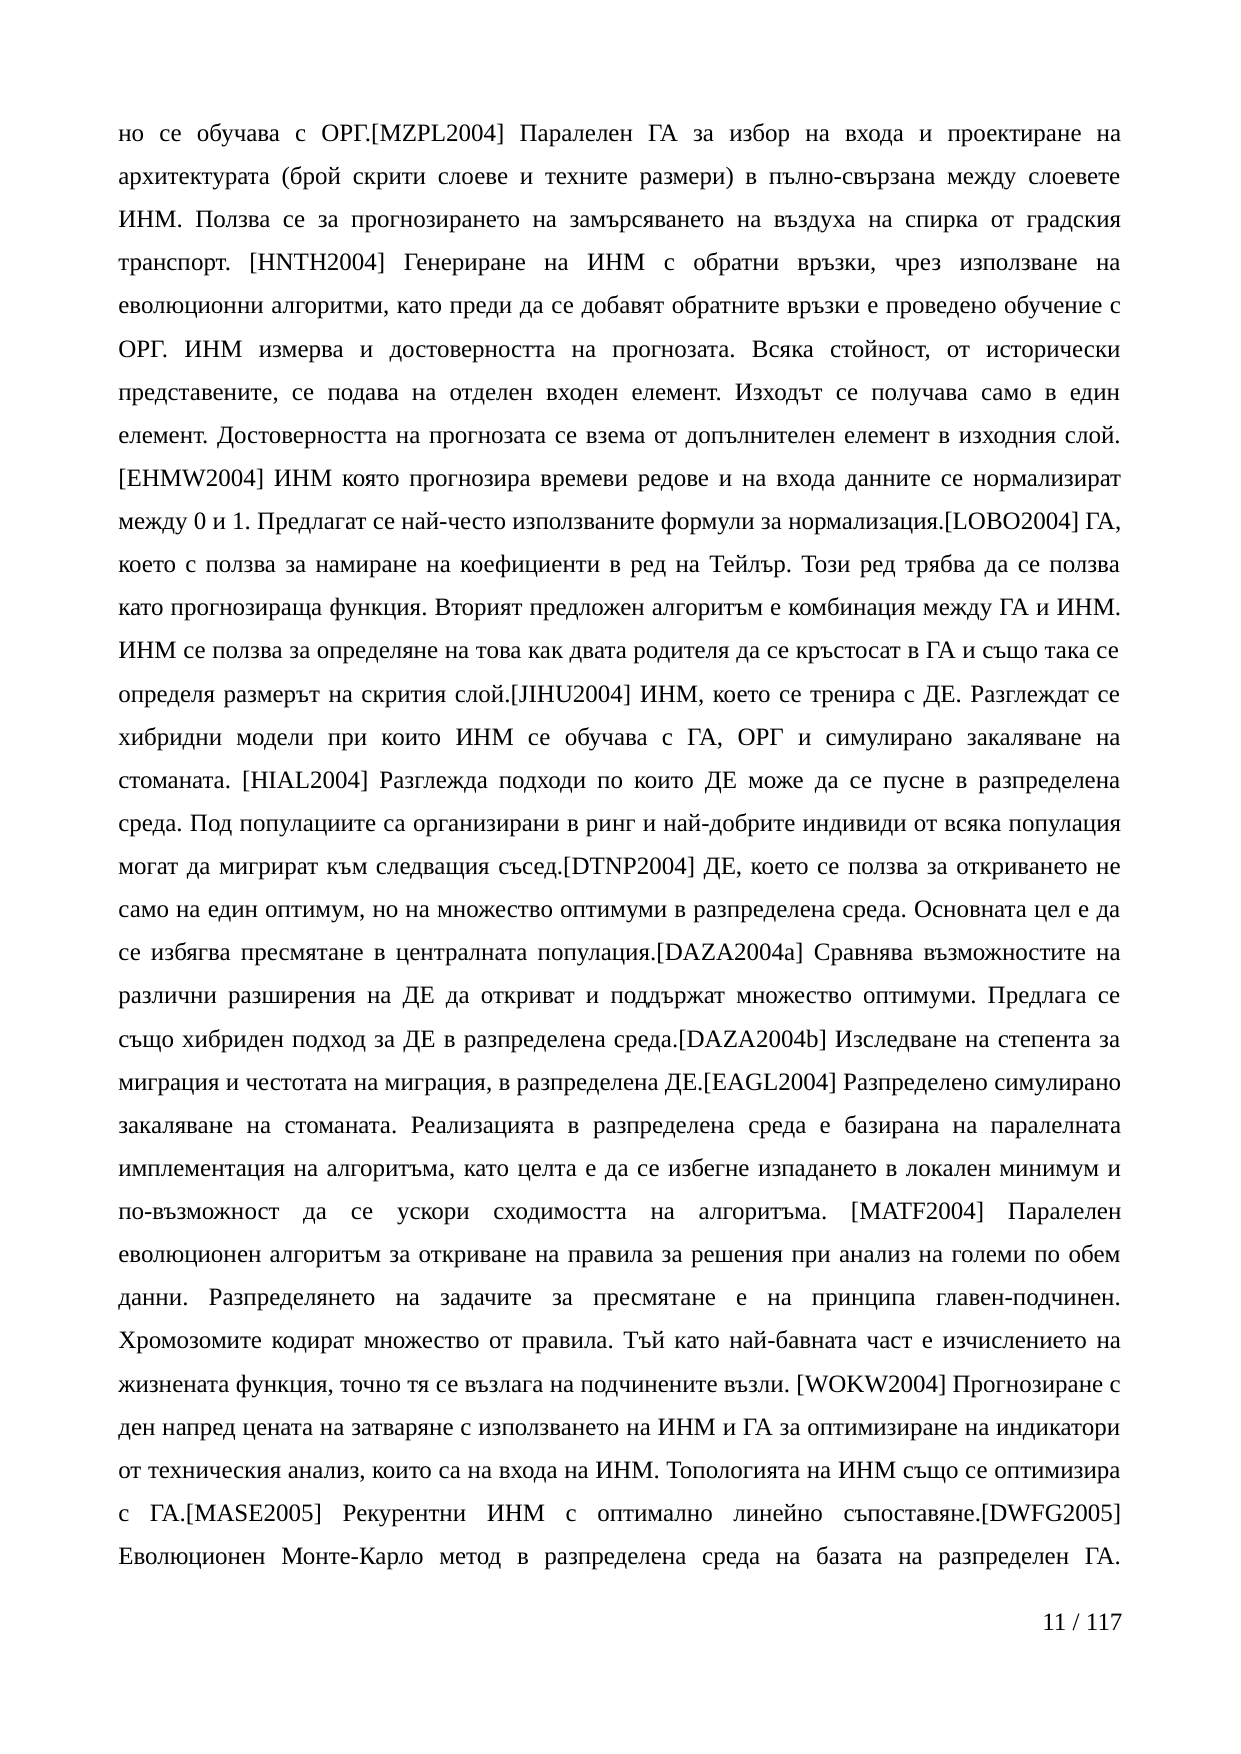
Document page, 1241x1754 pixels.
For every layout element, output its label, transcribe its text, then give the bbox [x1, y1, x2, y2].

text но се обучава с ОРГ.[MZPL2004] Паралелен ГА за избор на входа и проектиране на архитектурата (брой скрити слоеве и техните размери) в пълно-свързана между слоевете ИНМ. Ползва се за прогнозирането на замърсяването на въздуха на спирка от градския транспорт. [HNTH2004] Генериране на ИНМ с обратни връзки, чрез използване на еволюционни алгоритми, като преди да се добавят обратните връзки е проведено обучение с ОРГ. ИНМ измерва и достоверността на прогнозата. Всяка стойност, от исторически представените, се подава на отделен входен елемент. Изходът се получава само в един елемент. Достоверността на прогнозата се взема от допълнителен елемент в изходния слой.[EHMW2004] ИНМ която прогнозира времеви редове и на входа данните се нормализират между 0 и 1. Предлагат се най-често използваните формули за нормализация.[LOBO2004] ГА, което с ползва за намиране на коефициенти в ред на Тейлър. Този ред трябва да се ползва като прогнозираща функция. Вторият предложен алгоритъм е комбинация между ГА и ИНМ. ИНМ се ползва за определяне на това как двата родителя да се кръстосат в ГА и също така се определя размерът на скрития слой.[JIHU2004] ИНМ, което се тренира с ДЕ. Разглеждат се хибридни модели при които ИНМ се обучава с ГА, ОРГ и симулирано закаляване на стоманата. [HIAL2004] Разглежда подходи по които ДЕ може да се пусне в разпределена среда. Под популациите са организирани в ринг и най-добрите индивиди от всяка популация могат да мигрират към следващия съсед.[DTNP2004] ДЕ, което се ползва за откриването не само на един оптимум, но на множество оптимуми в разпределена среда. Основната цел е да се избягва пресмятане в централната популация.[DAZA2004a] Сравнява възможностите на различни разширения на ДЕ да откриват и поддържат множество оптимуми. Предлага се също хибриден подход за ДЕ в разпределена среда.[DAZA2004b] Изследване на степента за миграция и честотата на миграция, в разпределена ДЕ.[EAGL2004] Разпределено симулирано закаляване на стоманата. Реализацията в разпределена среда е базирана на паралелната имплементация на алгоритъма, като целта е да се избегне изпадането в локален минимум и по-възможност да се ускори сходимостта на алгоритъма. [MATF2004] Паралелен еволюционен алгоритъм за откриване на правила за решения при анализ на големи по обем данни. Разпределянето на задачите за пресмятане е на принципа главен-подчинен. Хромозомите кодират множество от правила. Тъй като най-бавната част е изчислението на жизнената функция, точно тя се възлага на подчинените възли. [WOKW2004] Прогнозиране с ден напред цената на затваряне с използването на ИНМ и ГА за оптимизиране на индикатори от техническия анализ, които са на входа на ИНМ. Топологията на ИНМ също се оптимизира с ГА.[MASE2005] Рекурентни ИНМ с оптимално линейно съпоставяне.[DWFG2005] Еволюционен Монте-Карло метод в разпределена среда на базата на разпределен ГА. [118, 118, 1122, 1570]
